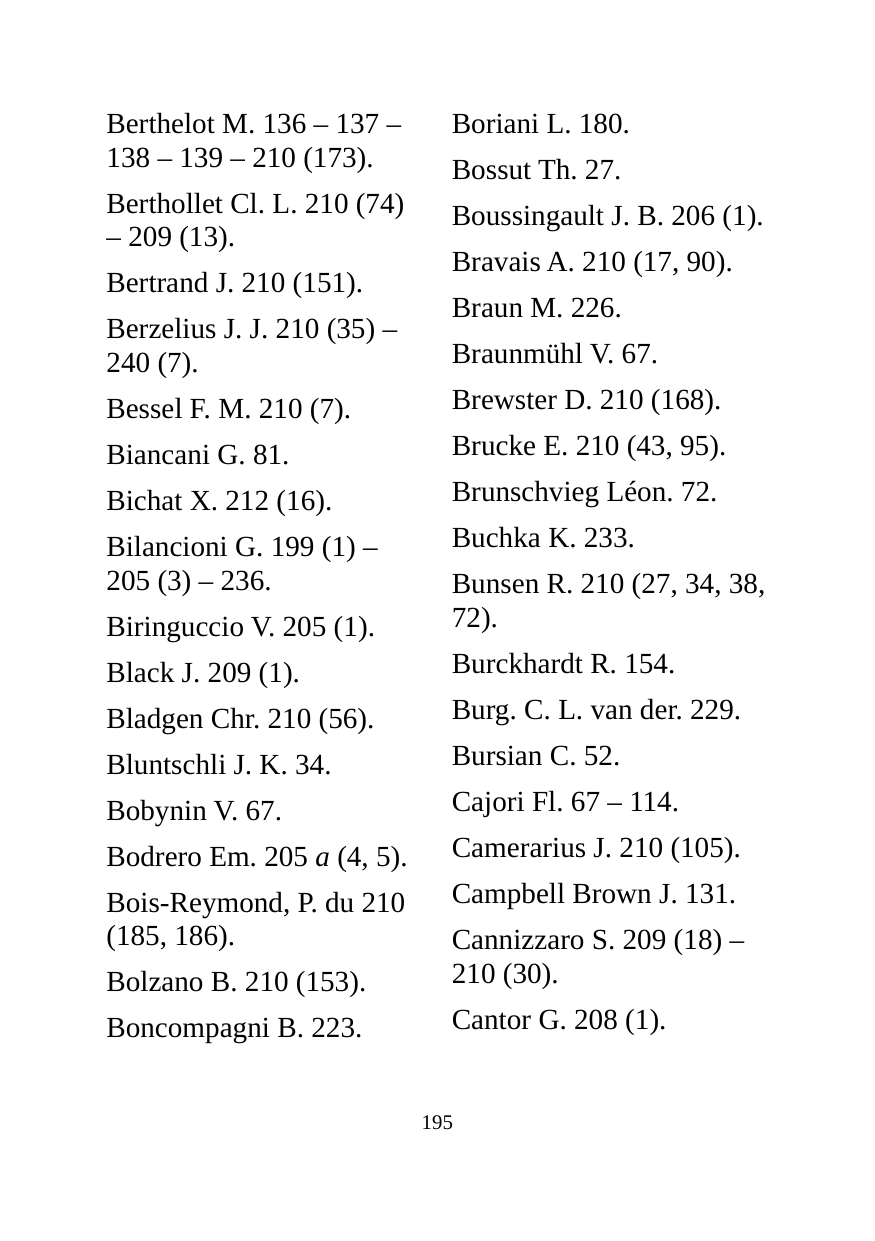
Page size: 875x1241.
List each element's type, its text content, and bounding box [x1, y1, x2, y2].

text Berthollet Cl. L. 210 (74) – 209 (13). [106, 186, 422, 253]
text Braun M. 226. [452, 290, 768, 324]
text Bichat X. 212 (16). [106, 483, 422, 517]
text Cajori Fl. 67 – 114. [452, 784, 768, 818]
text Bessel F. M. 210 (7). [106, 391, 422, 424]
text Berthelot M. 136 – 137 – 138 – 139 – 210 (173). [106, 106, 422, 173]
text Burg. C. L. van der. 229. [452, 692, 768, 726]
text Campbell Brown J. 131. [452, 876, 768, 910]
text Camerarius J. 210 (105). [452, 830, 768, 864]
text Bertrand J. 210 (151). [106, 265, 422, 299]
text Berzelius J. J. 210 (35) – 240 (7). [106, 311, 422, 378]
text Bluntschli J. K. 34. [106, 747, 422, 780]
text Biancani G. 81. [106, 437, 422, 471]
text Biringuccio V. 205 (1). [106, 609, 422, 642]
text Bodrero Em. 205 a (4, 5). [106, 839, 422, 872]
text Bravais A. 210 (17, 90). [452, 244, 768, 278]
text Brunschvieg Léon. 72. [452, 474, 768, 508]
text Bladgen Chr. 210 (56). [106, 701, 422, 734]
text Buchka K. 233. [452, 521, 768, 554]
text Bilancioni G. 199 (1) – 205 (3) – 236. [106, 529, 422, 596]
text Boriani L. 180. [452, 106, 768, 140]
text Bobynin V. 67. [106, 793, 422, 826]
text Boncompagni B. 223. [106, 1011, 422, 1044]
text Boussingault J. B. 206 (1). [452, 198, 768, 232]
text Cantor G. 208 (1). [452, 1002, 768, 1036]
text Braunmühl V. 67. [452, 336, 768, 370]
text Cannizzaro S. 209 (18) – 210 (30). [452, 922, 768, 989]
text Bolzano B. 210 (153). [106, 964, 422, 998]
text Bois-Reymond, P. du 210 (185, 186). [106, 885, 422, 952]
text Black J. 209 (1). [106, 655, 422, 688]
text Bursian C. 52. [452, 738, 768, 772]
text Brewster D. 210 (168). [452, 382, 768, 416]
text Burckhardt R. 154. [452, 646, 768, 680]
text Bunsen R. 210 (27, 34, 38, 72). [452, 567, 768, 634]
text Brucke E. 210 (43, 95). [452, 428, 768, 462]
text Bossut Th. 27. [452, 152, 768, 186]
